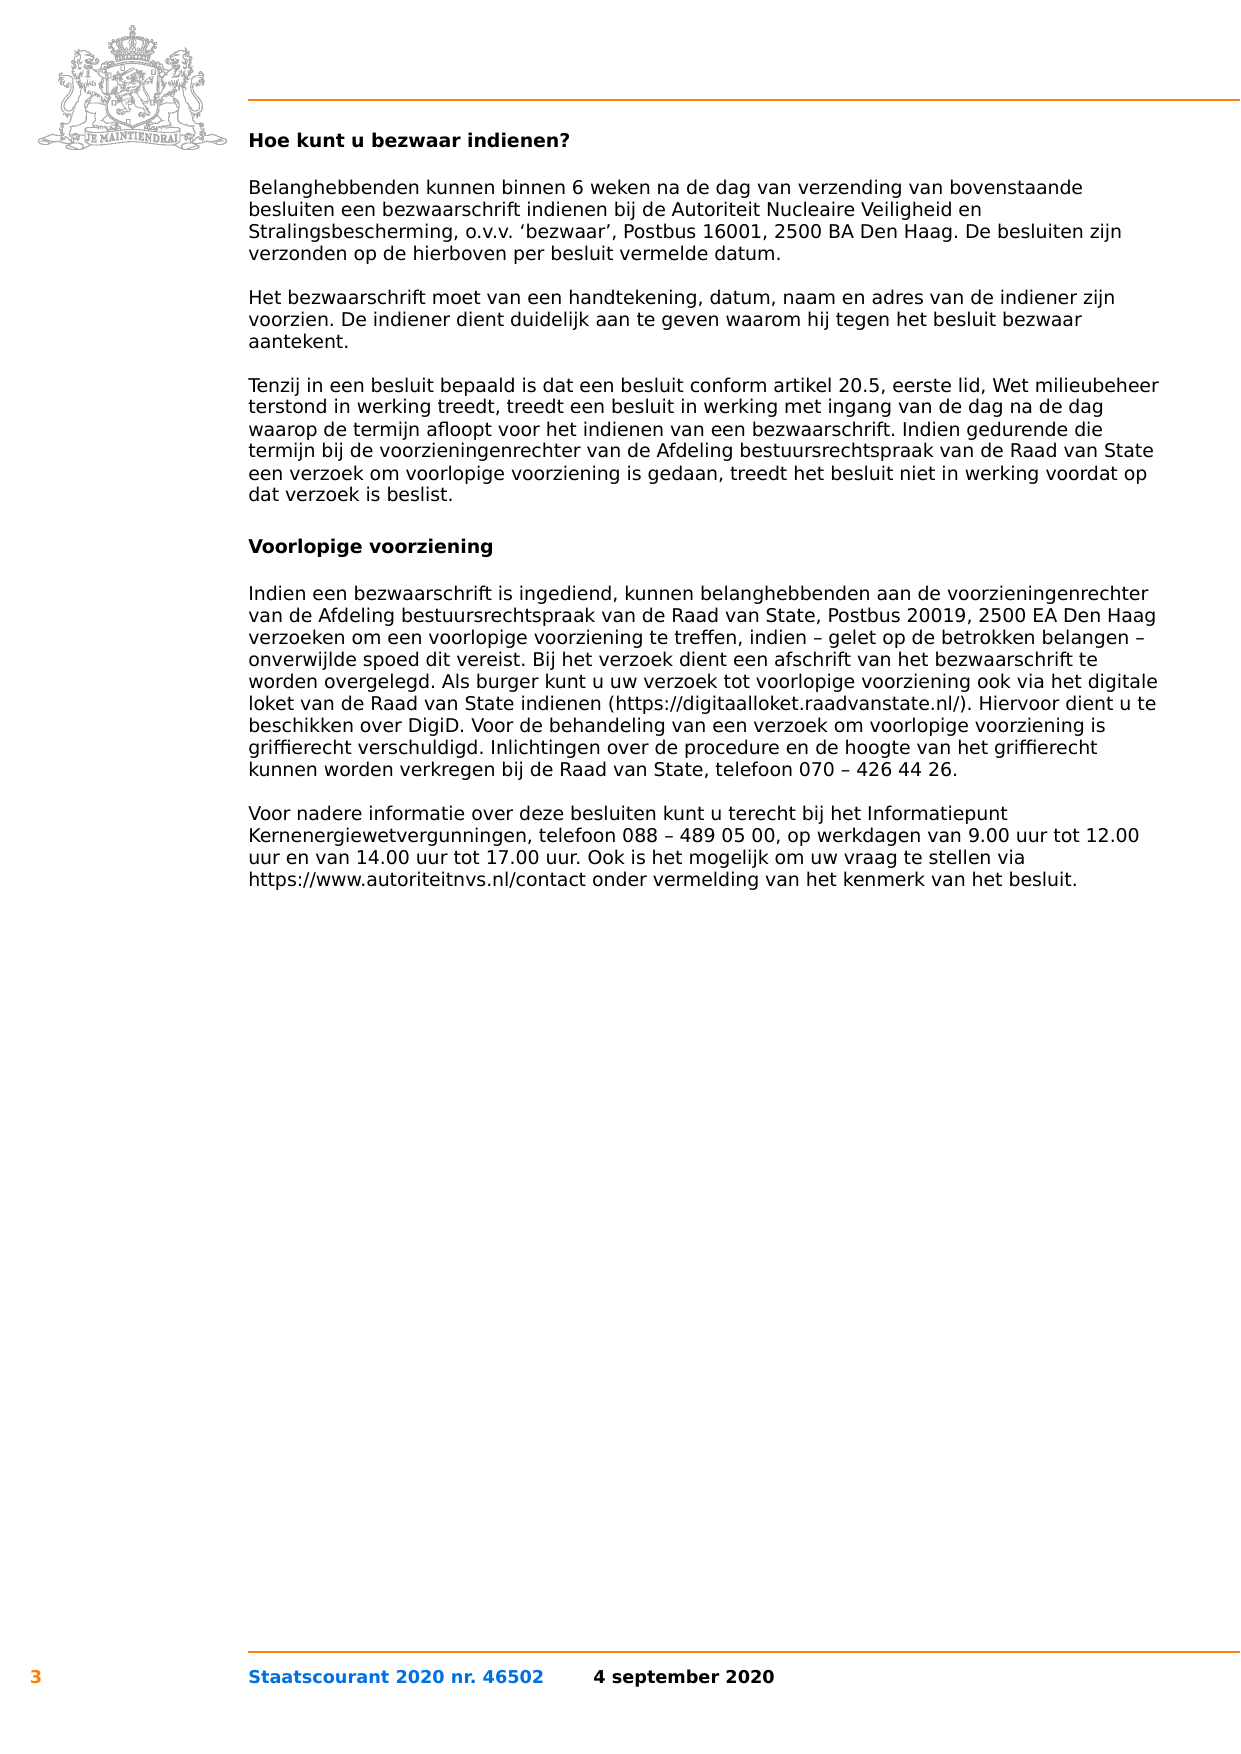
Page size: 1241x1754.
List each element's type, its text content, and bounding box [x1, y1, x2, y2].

text Het bezwaarschrift moet van een handtekening, datum, naam en adres van de indiener zijn voorzien. De indiener dient duidelijk aan te geven waarom hij tegen het besluit bezwaar aantekent. [248, 287, 1163, 353]
subtitle Voorlopige voorziening [248, 536, 1163, 558]
text Voor nadere informatie over deze besluiten kunt u terecht bij het Informatiepunt Kernenergiewetvergunningen, telefoon 088 – 489 05 00, op werkdagen van 9.00 uur tot 12.00 uur en van 14.00 uur tot 17.00 uur. Ook is het mogelijk om uw vraag te stellen via https://www.autoriteitnvs.nl/contact onder vermelding van het kenmerk van het besluit. [248, 803, 1163, 891]
text Indien een bezwaarschrift is ingediend, kunnen belanghebbenden aan de voorzieningenrechter van de Afdeling bestuursrechtspraak van de Raad van State, Postbus 20019, 2500 EA Den Haag verzoeken om een voorlopige voorziening te treffen, indien – gelet op de betrokken belangen – onverwijlde spoed dit vereist. Bij het verzoek dient een afschrift van het bezwaarschrift te worden overgelegd. Als burger kunt u uw verzoek tot voorlopige voorziening ook via het digitale loket van de Raad van State indienen (https://digitaalloket.raadvanstate.nl/). Hiervoor dient u te beschikken over DigiD. Voor de behandeling van een verzoek om voorlopige voorziening is griffierecht verschuldigd. Inlichtingen over de procedure en de hoogte van het griffierecht kunnen worden verkregen bij de Raad van State, telefoon 070 – 426 44 26. [248, 583, 1163, 781]
subtitle Hoe kunt u bezwaar indienen? [248, 130, 1163, 152]
picture [38, 25, 227, 150]
text Belanghebbenden kunnen binnen 6 weken na de dag van verzending van bovenstaande besluiten een bezwaarschrift indienen bij de Autoriteit Nucleaire Veiligheid en Stralingsbescherming, o.v.v. ‘bezwaar’, Postbus 16001, 2500 BA Den Haag. De besluiten zijn verzonden op de hierboven per besluit vermelde datum. [248, 177, 1163, 265]
text Tenzij in een besluit bepaald is dat een besluit conform artikel 20.5, eerste lid, Wet milieubeheer terstond in werking treedt, treedt een besluit in werking met ingang van de dag na de dag waarop de termijn afloopt voor het indienen van een bezwaarschrift. Indien gedurende die termijn bij de voorzieningenrechter van de Afdeling bestuursrechtspraak van de Raad van State een verzoek om voorlopige voorziening is gedaan, treedt het besluit niet in werking voordat op dat verzoek is beslist. [248, 374, 1163, 506]
